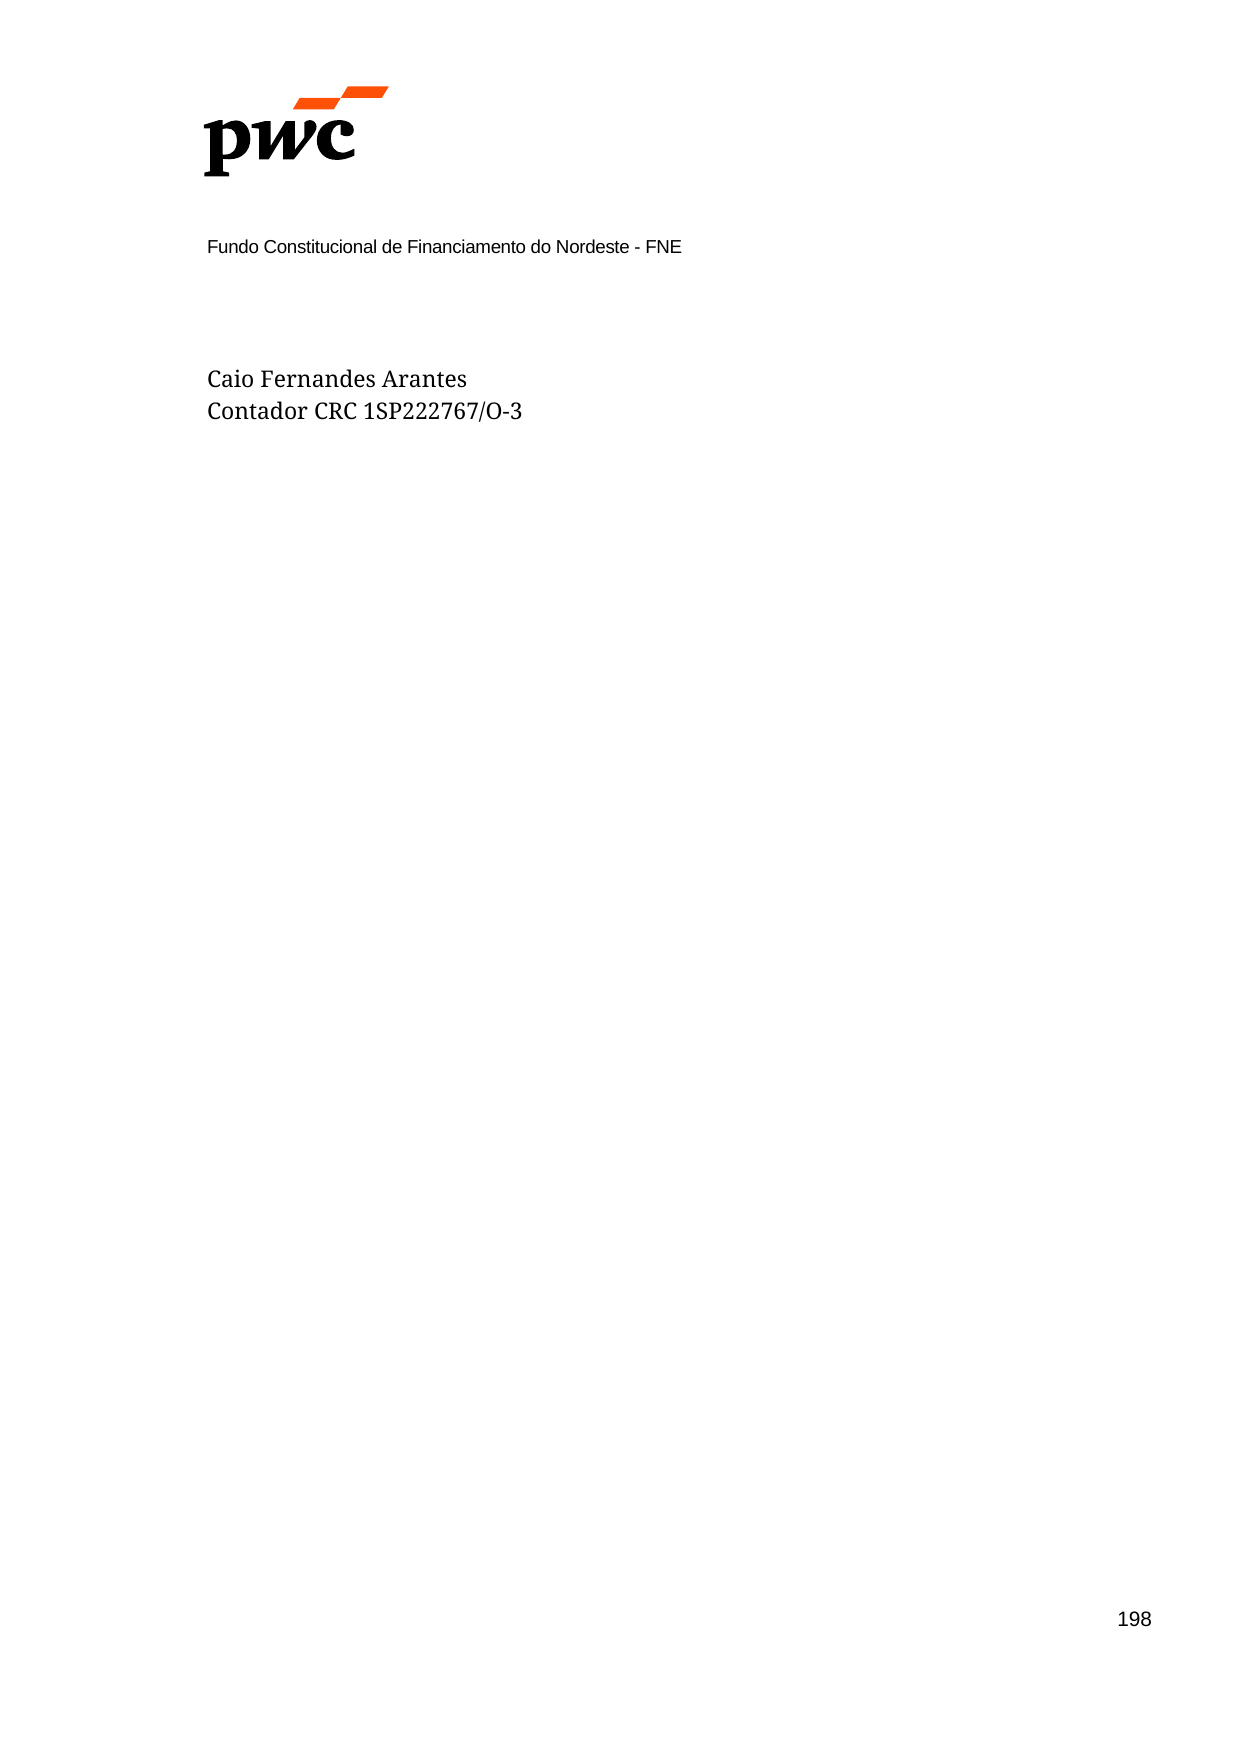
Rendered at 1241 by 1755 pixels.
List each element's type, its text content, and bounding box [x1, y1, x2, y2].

text Contador CRC 1SP222767/O-3 [207, 395, 1152, 426]
text Caio Fernandes Arantes [207, 363, 1152, 395]
